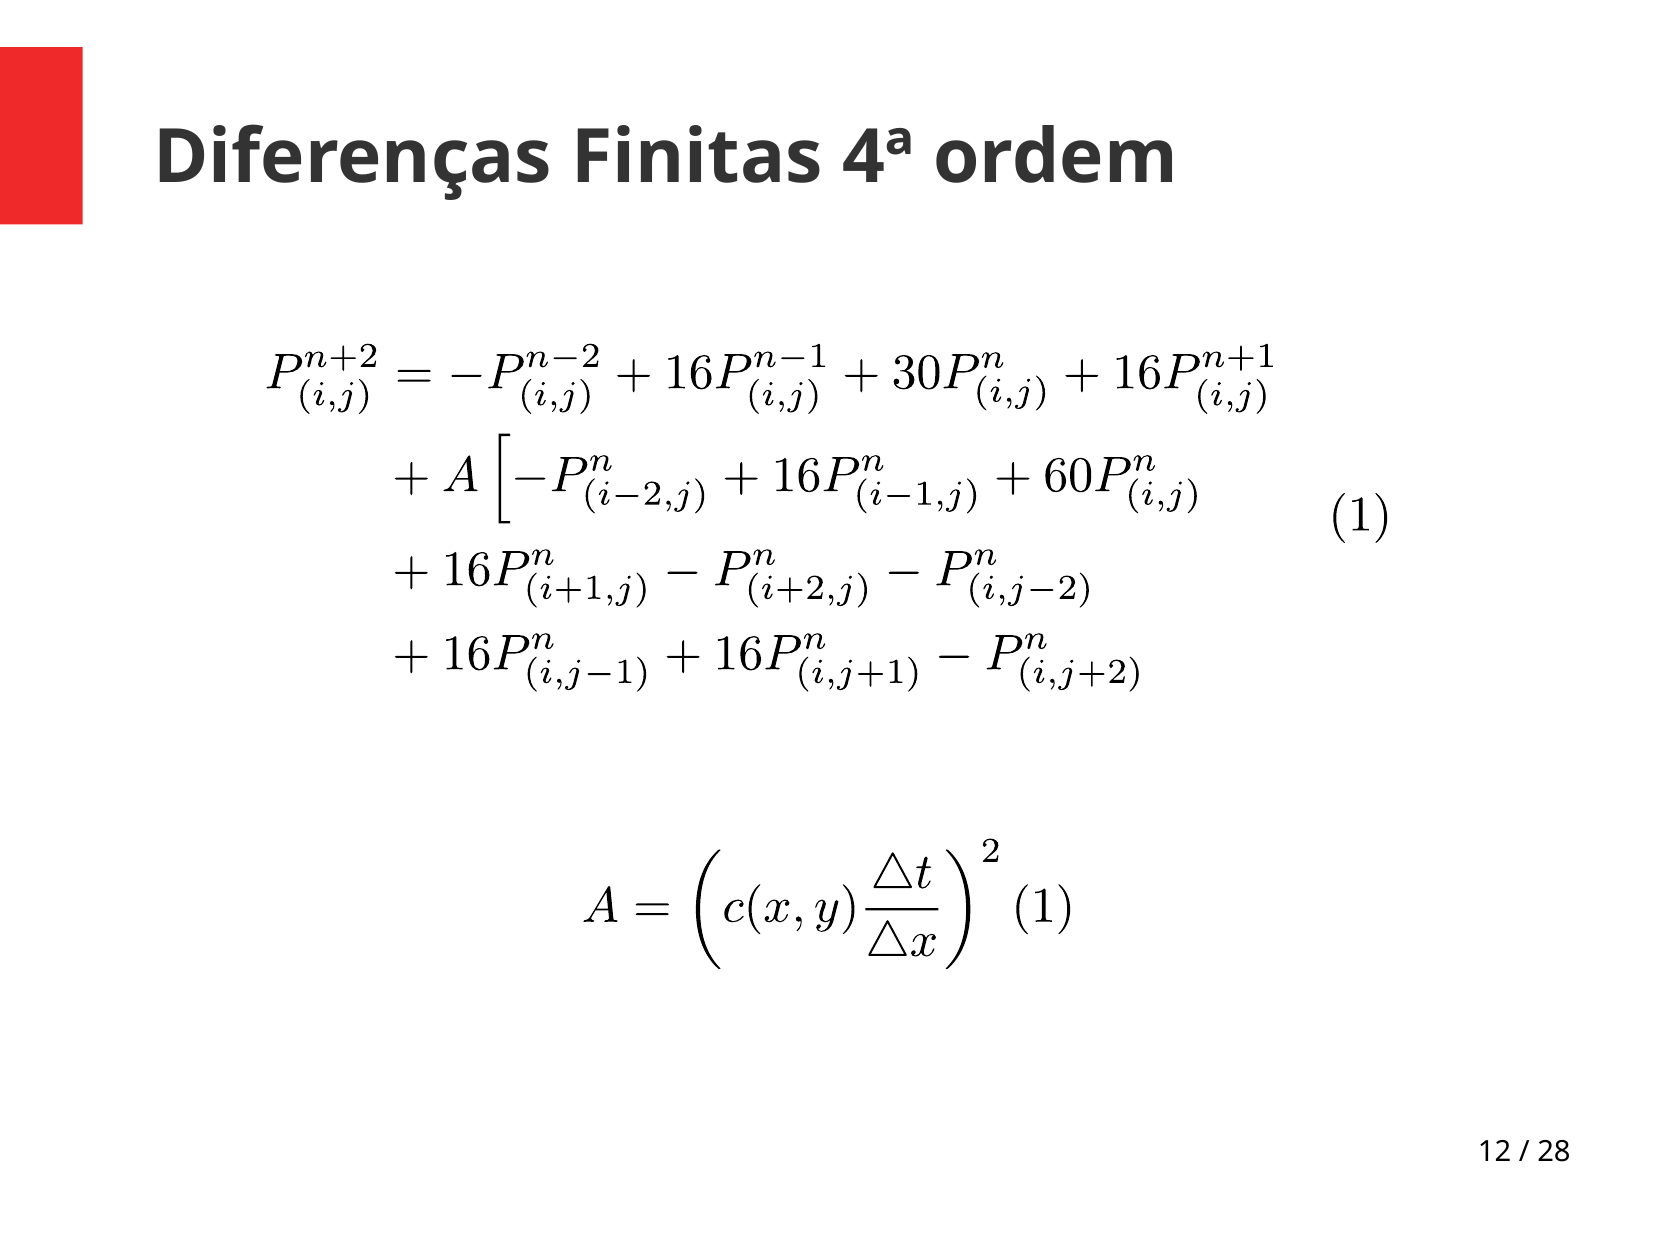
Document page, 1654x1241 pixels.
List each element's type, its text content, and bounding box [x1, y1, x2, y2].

text_box [583, 838, 1071, 970]
title Diferenças Finitas 4ª ordem [118, 49, 1571, 257]
text_box [266, 343, 1388, 692]
